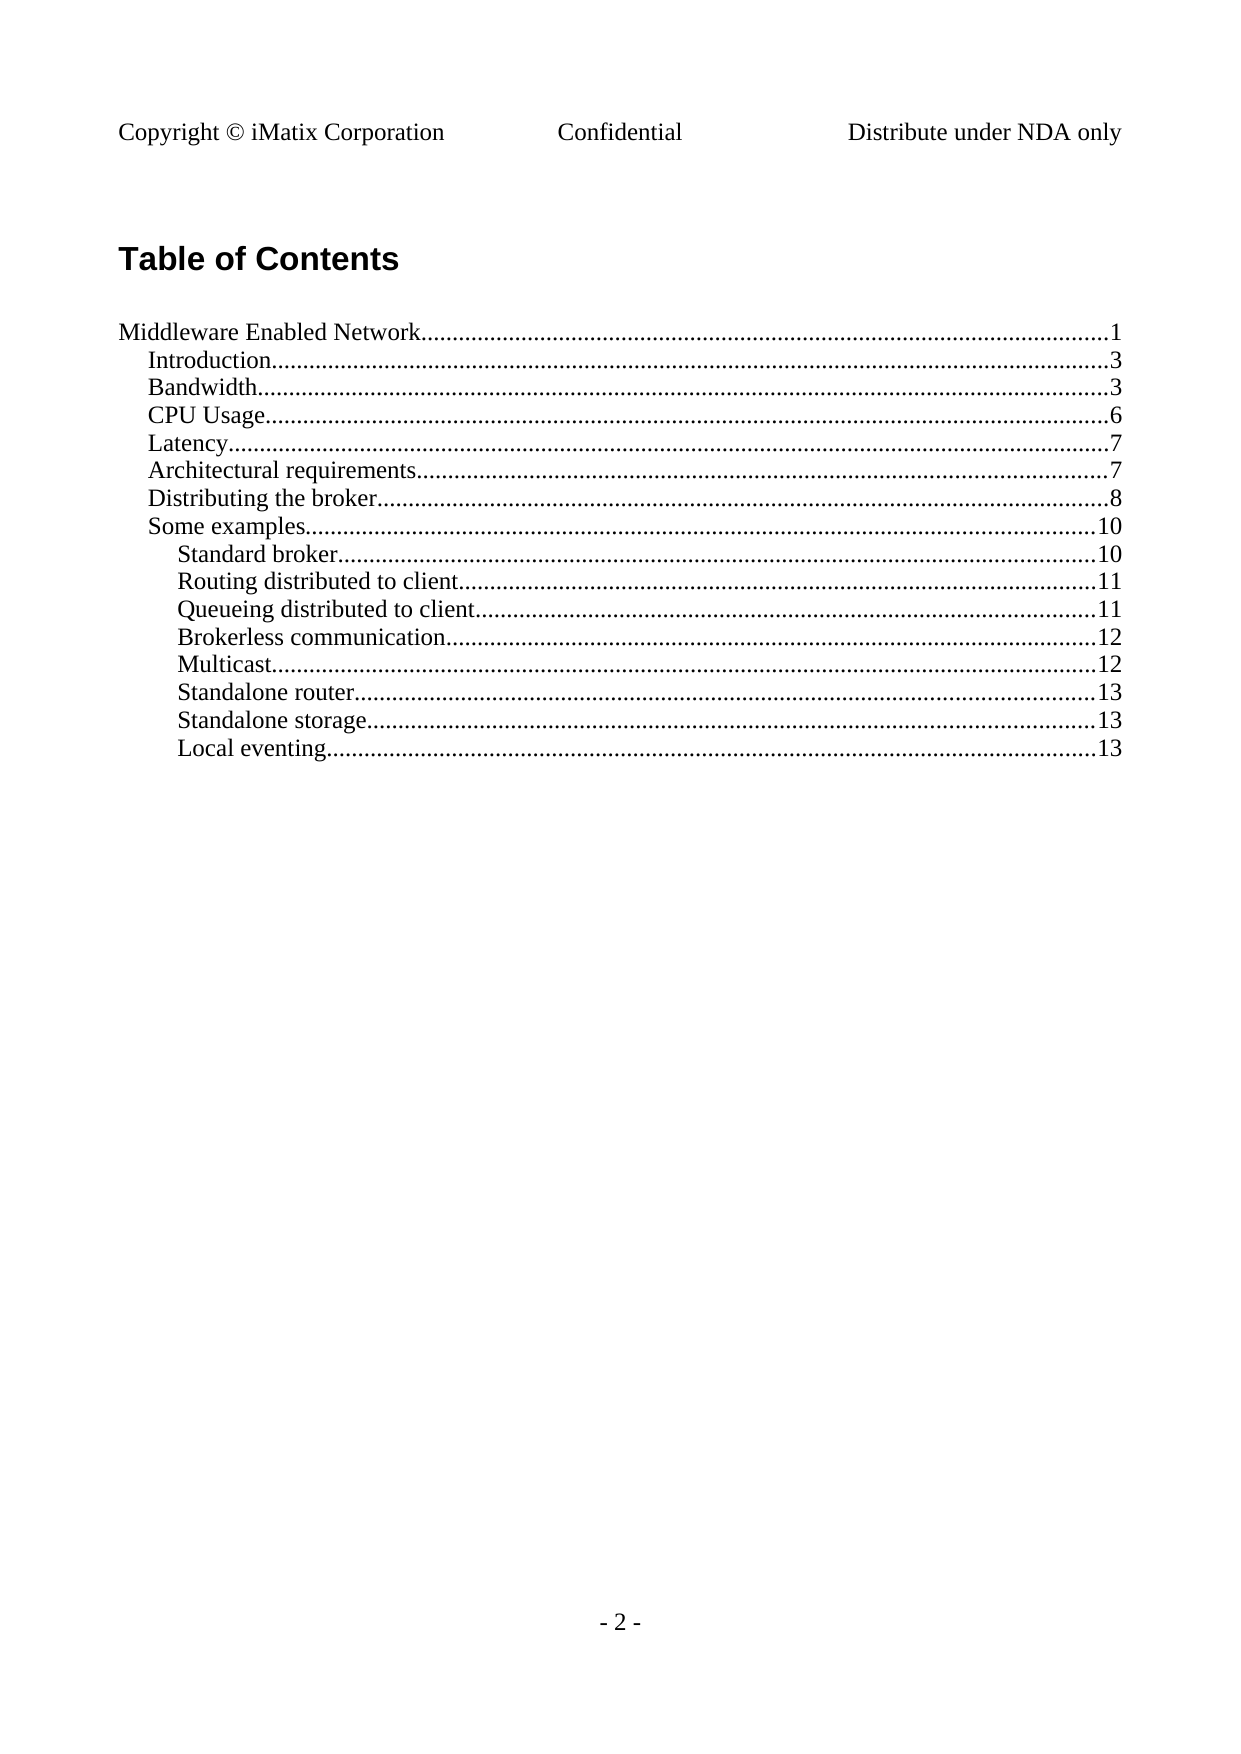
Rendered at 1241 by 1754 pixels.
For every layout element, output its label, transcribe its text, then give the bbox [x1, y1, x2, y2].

text Multicast 12 [177, 651, 1122, 678]
subtitle Table of Contents [118, 241, 1122, 278]
text Standalone router 13 [177, 678, 1122, 706]
text Distributing the broker 8 [148, 484, 1122, 512]
text Routing distributed to client 11 [177, 567, 1122, 595]
text Middleware Enabled Network 1 [118, 290, 1122, 346]
text Bandwidth 3 [148, 373, 1122, 401]
text Introduction 3 [148, 346, 1122, 373]
text Standalone storage 13 [177, 706, 1122, 734]
text Architectural requirements 7 [148, 457, 1122, 484]
text Standard broker 10 [177, 540, 1122, 567]
text Some examples 10 [148, 512, 1122, 540]
text Queueing distributed to client 11 [177, 595, 1122, 623]
text Latency 7 [148, 429, 1122, 457]
text Local eventing 13 [177, 734, 1122, 761]
text Brokerless communication 12 [177, 623, 1122, 651]
text CPU Usage 6 [148, 401, 1122, 429]
